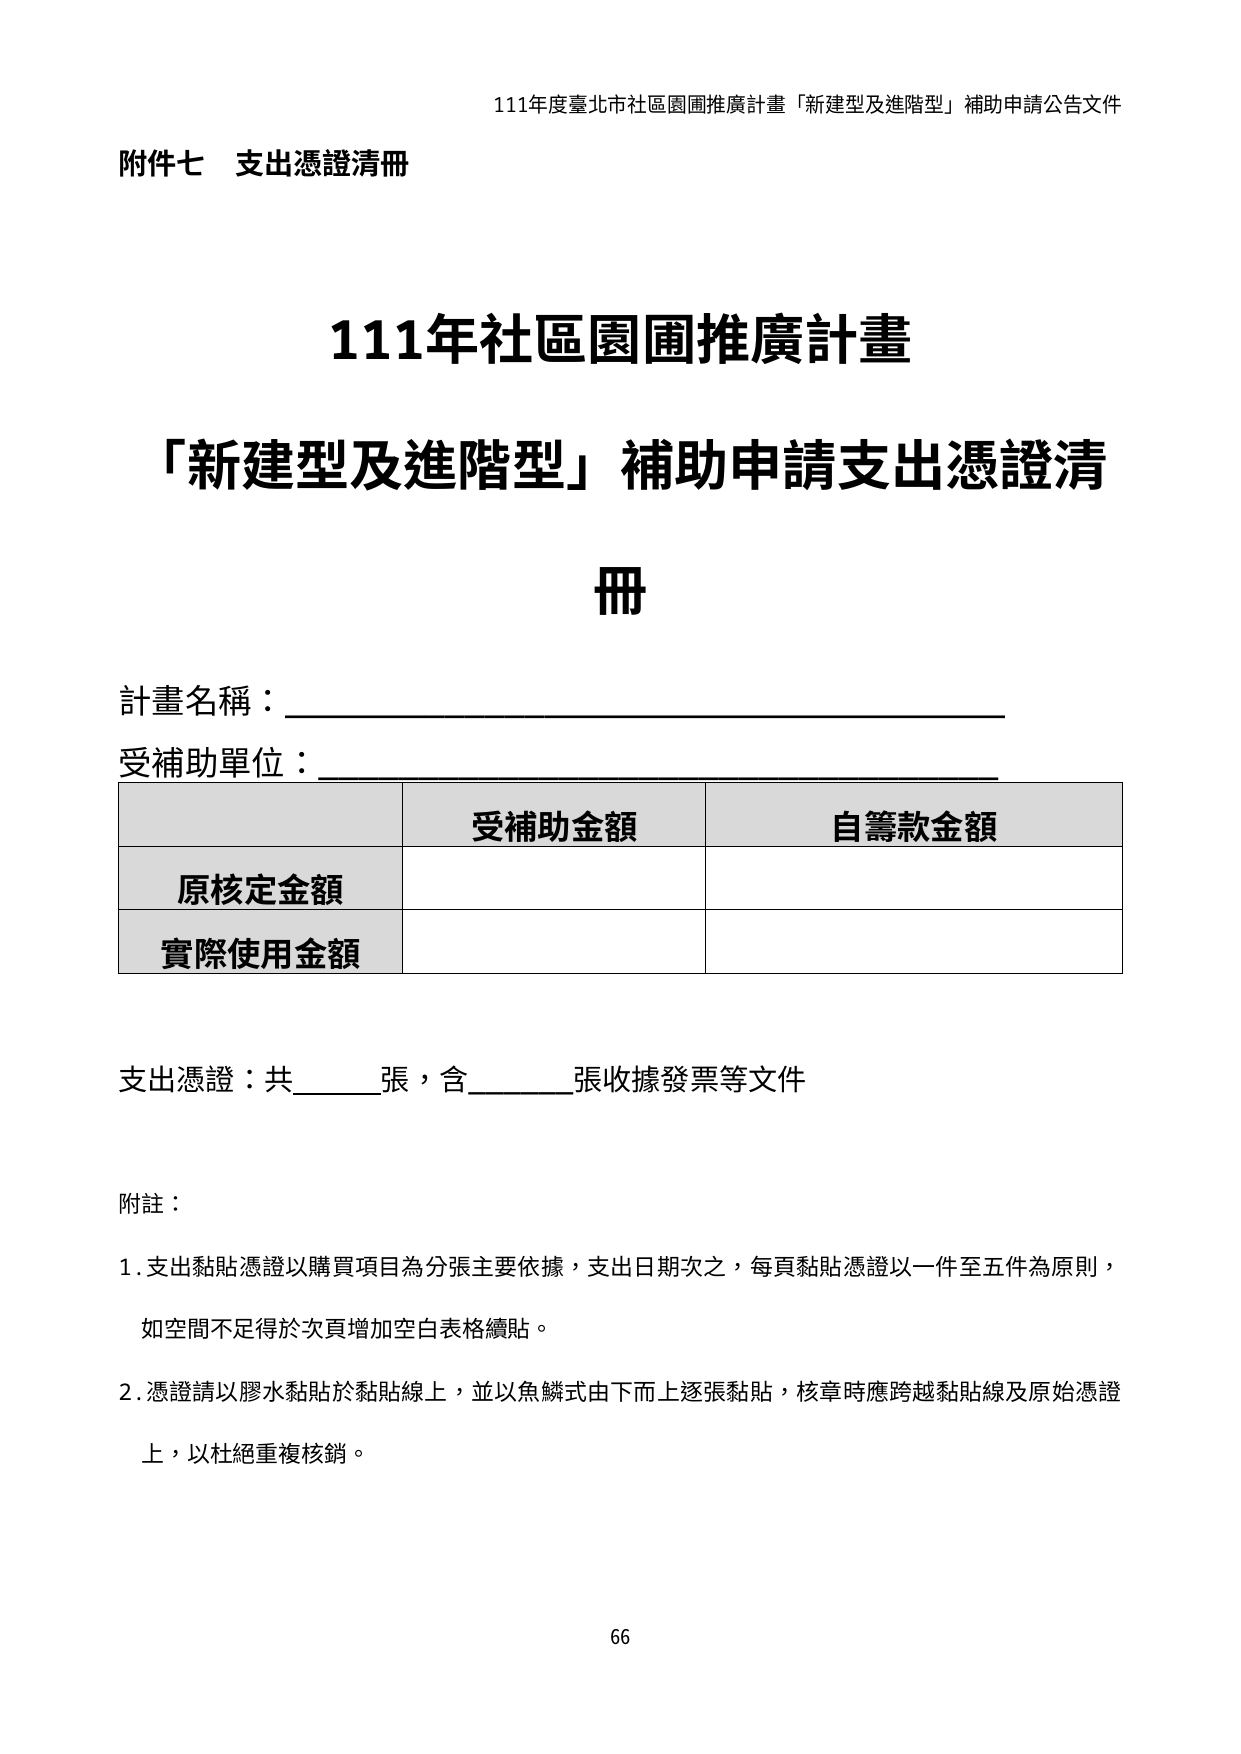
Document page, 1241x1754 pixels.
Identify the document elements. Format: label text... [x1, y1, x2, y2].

text 「新建型及進階型」補助申請支出憑證清冊 [118, 388, 1122, 638]
text 1.支出黏貼憑證以購買項目為分張主要依據，支出日期次之，每頁黏貼憑證以一件至五件為原則，如空間不足得於次頁增加空白表格續貼。 [118, 1224, 1122, 1349]
text 支出憑證：共 張，含______張收據發票等文件 [118, 1036, 1122, 1099]
table_cell [403, 847, 705, 909]
table_cell 原核定金額 [119, 847, 402, 909]
table_cell 實際使用金額 [119, 910, 402, 973]
text 附註： [118, 1161, 1122, 1224]
table_cell [403, 910, 705, 973]
text 受補助單位：__________________________________ [118, 720, 1122, 782]
text 111年社區園圃推廣計畫 [118, 263, 1122, 388]
table_header 自籌款金額 [706, 783, 1122, 846]
table_header 受補助金額 [403, 783, 705, 846]
text 計畫名稱：____________________________________ [118, 657, 1122, 720]
table_cell [706, 910, 1122, 973]
table_cell [706, 847, 1122, 909]
table_header [119, 783, 402, 846]
text 2.憑證請以膠水黏貼於黏貼線上，並以魚鱗式由下而上逐張黏貼，核章時應跨越黏貼線及原始憑證上，以杜絕重複核銷。 [118, 1349, 1122, 1474]
text 附件七 支出憑證清冊 [118, 120, 1122, 182]
